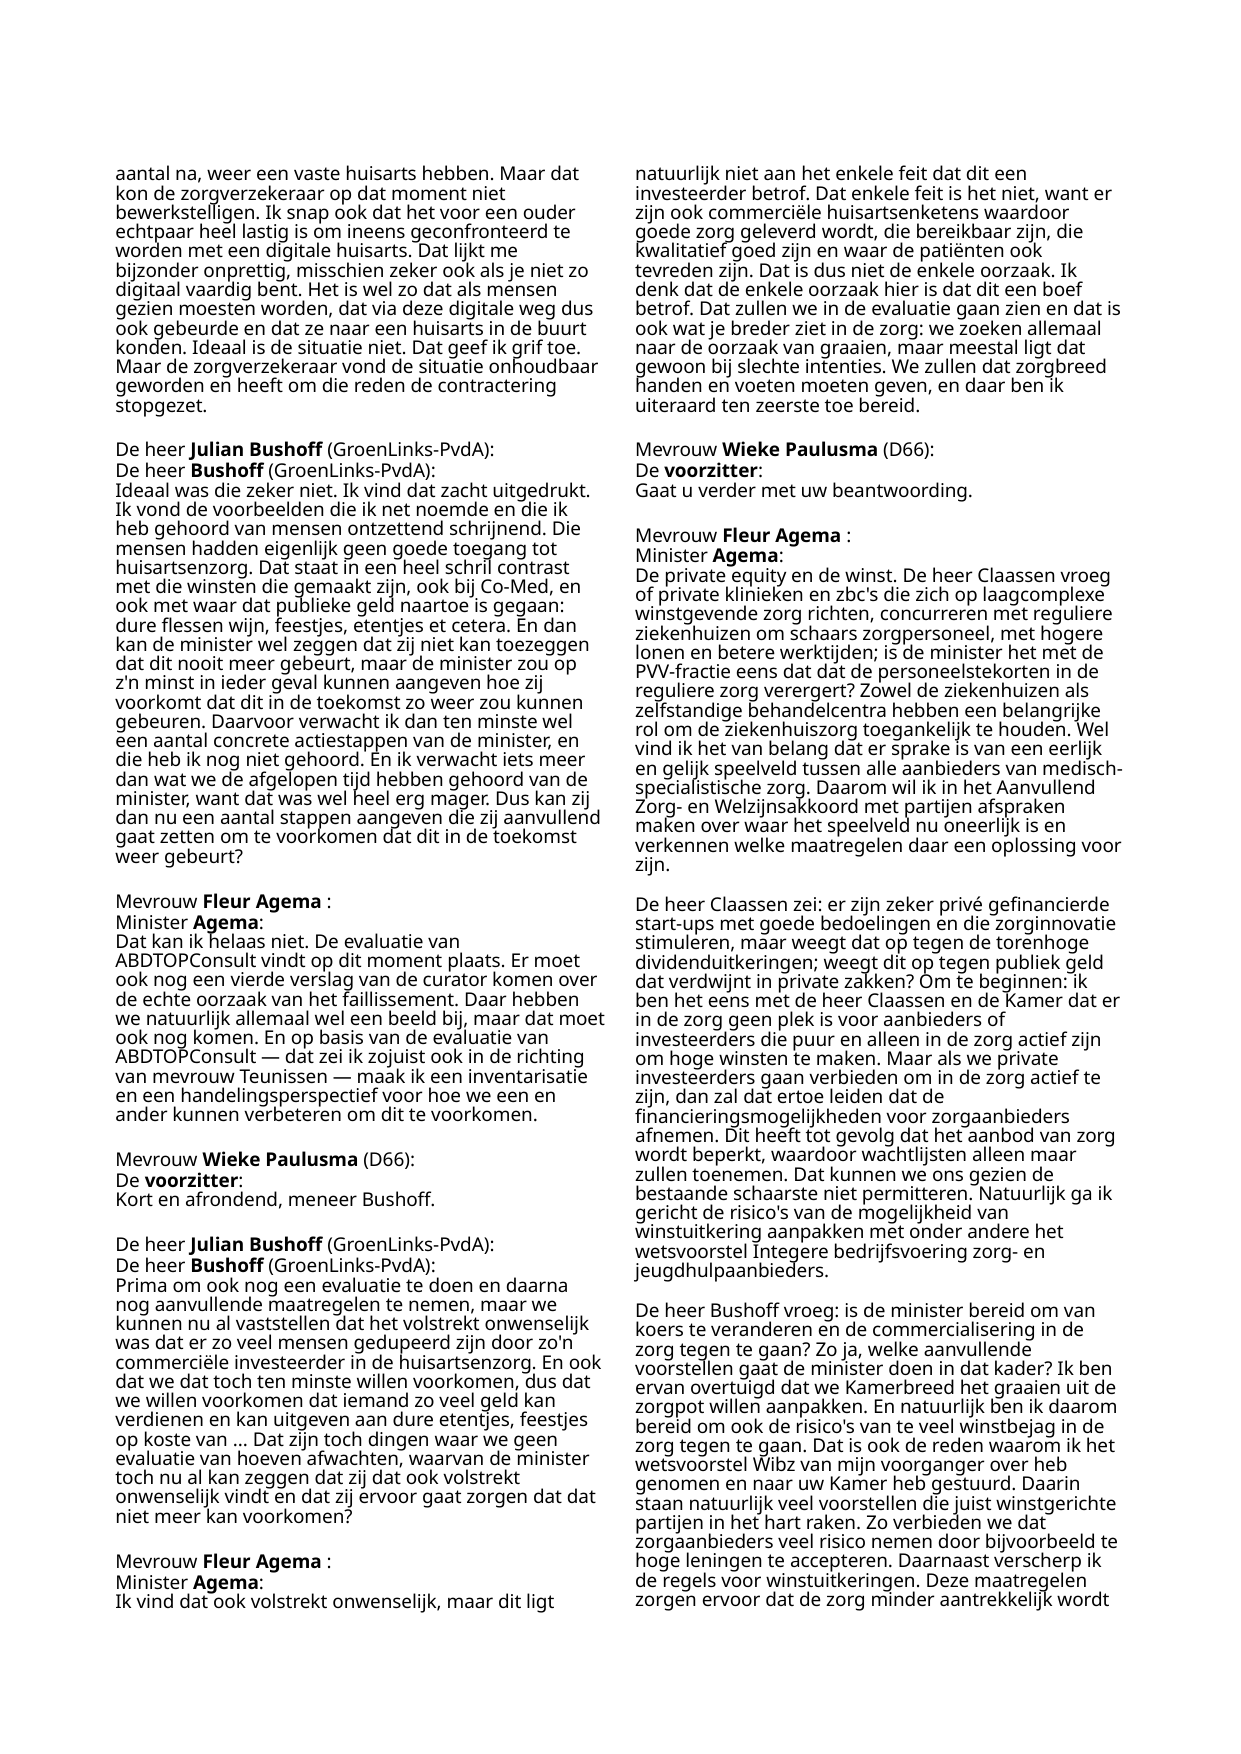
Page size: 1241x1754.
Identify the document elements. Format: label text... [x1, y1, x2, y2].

text Prima om ook nog een evaluatie te doen en daarna nog aanvullende maatregelen te nemen, maar we kunnen nu al vaststellen dat het volstrekt onwenselijk was dat er zo veel mensen gedupeerd zijn door zo'n commerciële investeerder in de huisartsenzorg. En ook dat we dat toch ten minste willen voorkomen, dus dat we willen voorkomen dat iemand zo veel geld kan verdienen en kan uitgeven aan dure etentjes, feestjes op koste van ... Dat zijn toch dingen waar we geen evaluatie van hoeven afwachten, waarvan de minister toch nu al kan zeggen dat zij dat ook volstrekt onwenselijk vindt en dat zij ervoor gaat zorgen dat dat niet meer kan voorkomen? [115, 1277, 605, 1527]
text Gaat u verder met uw beantwoording. [635, 482, 1125, 501]
text Minister Agema: [635, 547, 1125, 567]
text Minister Agema: [115, 1574, 605, 1593]
text De heer Bushoff (GroenLinks-PvdA): [115, 462, 605, 482]
text Kort en afrondend, meneer Bushoff. [115, 1191, 605, 1211]
text De heer Bushoff vroeg: is de minister bereid om van koers te veranderen en de commercialisering in de zorg tegen te gaan? Zo ja, welke aanvullende voorstellen gaat de minister doen in dat kader? Ik ben ervan overtuigd dat we Kamerbreed het graaien uit de zorgpot willen aanpakken. En natuurlijk ben ik daarom bereid om ook de risico's van te veel winstbejag in de zorg tegen te gaan. Dat is ook de reden waarom ik het wetsvoorstel Wibz van mijn voorganger over heb genomen en naar uw Kamer heb gestuurd. Daarin staan natuurlijk veel voorstellen die juist winstgerichte partijen in het hart raken. Zo verbieden we dat zorgaanbieders veel risico nemen door bijvoorbeeld te hoge leningen te accepteren. Daarnaast verscherp ik de regels voor winstuitkeringen. Deze maatregelen zorgen ervoor dat de zorg minder aantrekkelijk wordt [635, 1302, 1125, 1610]
text De heer Claassen zei: er zijn zeker privé gefinancierde start-ups met goede bedoelingen en die zorginnovatie stimuleren, maar weegt dat op tegen de torenhoge dividenduitkeringen; weegt dit op tegen publiek geld dat verdwijnt in private zakken? Om te beginnen: ik ben het eens met de heer Claassen en de Kamer dat er in de zorg geen plek is voor aanbieders of investeerders die puur en alleen in de zorg actief zijn om hoge winsten te maken. Maar als we private investeerders gaan verbieden om in de zorg actief te zijn, dan zal dat ertoe leiden dat de financieringsmogelijkheden voor zorgaanbieders afnemen. Dit heeft tot gevolg dat het aanbod van zorg wordt beperkt, waardoor wachtlijsten alleen maar zullen toenemen. Dat kunnen we ons gezien de bestaande schaarste niet permitteren. Natuurlijk ga ik gericht de risico's van de mogelijkheid van winstuitkering aanpakken met onder andere het wetsvoorstel Integere bedrijfsvoering zorg- en jeugdhulpaanbieders. [635, 896, 1125, 1281]
text Ik vind dat ook volstrekt onwenselijk, maar dit ligt [115, 1593, 605, 1612]
text Mevrouw Fleur Agema : [115, 888, 605, 914]
text De voorzitter: [115, 1172, 605, 1191]
text Mevrouw Fleur Agema : [635, 522, 1125, 547]
text aantal na, weer een vaste huisarts hebben. Maar dat kon de zorgverzekeraar op dat moment niet bewerkstelligen. Ik snap ook dat het voor een ouder echtpaar heel lastig is om ineens geconfronteerd te worden met een digitale huisarts. Dat lijkt me bijzonder onprettig, misschien zeker ook als je niet zo digitaal vaardig bent. Het is wel zo dat als mensen gezien moesten worden, dat via deze digitale weg dus ook gebeurde en dat ze naar een huisarts in de buurt konden. Ideaal is de situatie niet. Dat geef ik grif toe. Maar de zorgverzekeraar vond de situatie onhoudbaar geworden en heeft om die reden de contractering stopgezet. [115, 165, 605, 416]
text De heer Julian Bushoff (GroenLinks-PvdA): [115, 1232, 605, 1257]
text De heer Bushoff (GroenLinks-PvdA): [115, 1257, 605, 1277]
text Ideaal was die zeker niet. Ik vind dat zacht uitgedrukt. Ik vond de voorbeelden die ik net noemde en die ik heb gehoord van mensen ontzettend schrijnend. Die mensen hadden eigenlijk geen goede toegang tot huisartsenzorg. Dat staat in een heel schril contrast met die winsten die gemaakt zijn, ook bij Co-Med, en ook met waar dat publieke geld naartoe is gegaan: dure flessen wijn, feestjes, etentjes et cetera. En dan kan de minister wel zeggen dat zij niet kan toezeggen dat dit nooit meer gebeurt, maar de minister zou op z'n minst in ieder geval kunnen aangeven hoe zij voorkomt dat dit in de toekomst zo weer zou kunnen gebeuren. Daarvoor verwacht ik dan ten minste wel een aantal concrete actiestappen van de minister, en die heb ik nog niet gehoord. En ik verwacht iets meer dan wat we de afgelopen tijd hebben gehoord van de minister, want dat was wel heel erg mager. Dus kan zij dan nu een aantal stappen aangeven die zij aanvullend gaat zetten om te voorkomen dat dit in de toekomst weer gebeurt? [115, 482, 605, 867]
text natuurlijk niet aan het enkele feit dat dit een investeerder betrof. Dat enkele feit is het niet, want er zijn ook commerciële huisartsenketens waardoor goede zorg geleverd wordt, die bereikbaar zijn, die kwalitatief goed zijn en waar de patiënten ook tevreden zijn. Dat is dus niet de enkele oorzaak. Ik denk dat de enkele oorzaak hier is dat dit een boef betrof. Dat zullen we in de evaluatie gaan zien en dat is ook wat je breder ziet in de zorg: we zoeken allemaal naar de oorzaak van graaien, maar meestal ligt dat gewoon bij slechte intenties. We zullen dat zorgbreed handen en voeten moeten geven, en daar ben ik uiteraard ten zeerste toe bereid. [635, 165, 1125, 416]
text De private equity en de winst. De heer Claassen vroeg of private klinieken en zbc's die zich op laagcomplexe winstgevende zorg richten, concurreren met reguliere ziekenhuizen om schaars zorgpersoneel, met hogere lonen en betere werktijden; is de minister het met de PVV-fractie eens dat dat de personeelstekorten in de reguliere zorg verergert? Zowel de ziekenhuizen als zelfstandige behandelcentra hebben een belangrijke rol om de ziekenhuiszorg toegankelijk te houden. Wel vind ik het van belang dat er sprake is van een eerlijk en gelijk speelveld tussen alle aanbieders van medisch-specialistische zorg. Daarom wil ik in het Aanvullend Zorg- en Welzijnsakkoord met partijen afspraken maken over waar het speelveld nu oneerlijk is en verkennen welke maatregelen daar een oplossing voor zijn. [635, 567, 1125, 875]
text Dat kan ik helaas niet. De evaluatie van ABDTOPConsult vindt op dit moment plaats. Er moet ook nog een vierde verslag van de curator komen over de echte oorzaak van het faillissement. Daar hebben we natuurlijk allemaal wel een beeld bij, maar dat moet ook nog komen. En op basis van de evaluatie van ABDTOPConsult — dat zei ik zojuist ook in de richting van mevrouw Teunissen — maak ik een inventarisatie en een handelingsperspectief voor hoe we een en ander kunnen verbeteren om dit te voorkomen. [115, 933, 605, 1126]
text Mevrouw Wieke Paulusma (D66): [115, 1146, 605, 1172]
text Mevrouw Fleur Agema : [115, 1548, 605, 1574]
text De voorzitter: [635, 462, 1125, 482]
text De heer Julian Bushoff (GroenLinks-PvdA): [115, 437, 605, 462]
text Minister Agema: [115, 914, 605, 933]
text Mevrouw Wieke Paulusma (D66): [635, 437, 1125, 462]
